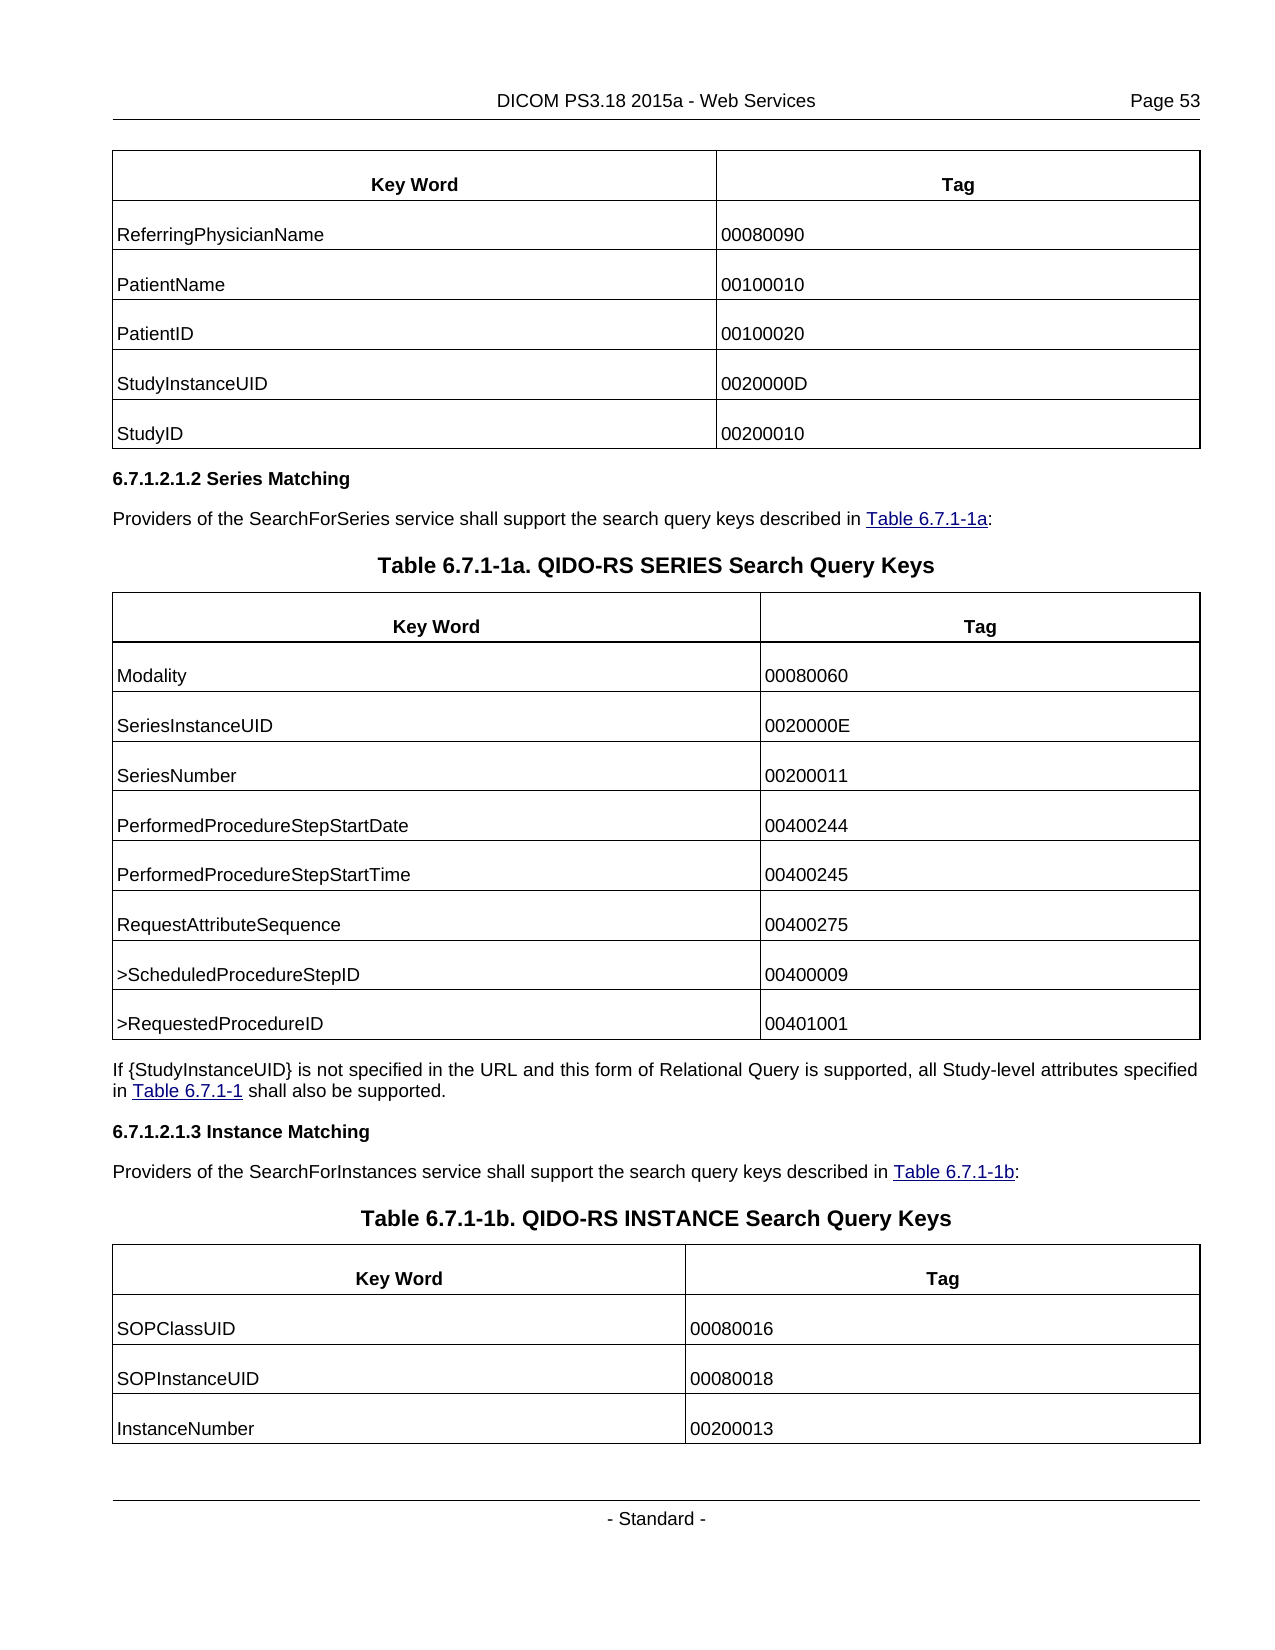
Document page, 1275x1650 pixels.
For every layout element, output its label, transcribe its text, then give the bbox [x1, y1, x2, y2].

table_cell ReferringPhysicianName [113, 201, 716, 249]
table_cell >RequestedProcedureID [113, 990, 760, 1039]
table_cell SOPInstanceUID [113, 1345, 685, 1393]
table_cell 00100010 [717, 250, 1199, 299]
table_cell 00080018 [686, 1345, 1199, 1393]
table_cell 00401001 [761, 990, 1199, 1039]
text Providers of the SearchForInstances service shall support the search query keys described in Table 6.7.1-1b: [112, 1161, 1200, 1182]
text 6.7.1.2.1.3 Instance Matching [112, 1121, 1200, 1142]
text If {StudyInstanceUID} is not specified in the URL and this form of Relational Query is supported, all Study-level attributes specified in Table 6.7.1-1 shall also be supported. [112, 1059, 1200, 1102]
table_cell 00080090 [717, 201, 1199, 249]
table_cell StudyInstanceUID [113, 350, 716, 398]
text Table 6.7.1-1a. QIDO-RS SERIES Search Query Keys [112, 552, 1200, 578]
table_cell 00400009 [761, 941, 1199, 989]
table_cell SOPClassUID [113, 1295, 685, 1344]
table_cell 0020000E [761, 692, 1199, 741]
table_header Tag [686, 1245, 1199, 1294]
text 6.7.1.2.1.2 Series Matching [112, 468, 1200, 489]
table_cell 00200010 [717, 400, 1199, 448]
table_header Tag [761, 593, 1199, 641]
table_cell 00400275 [761, 891, 1199, 939]
table_cell 00080060 [761, 643, 1199, 691]
table_cell PatientID [113, 300, 716, 349]
table_header Key Word [113, 1245, 685, 1294]
table_cell InstanceNumber [113, 1394, 685, 1443]
table_header Key Word [113, 593, 760, 641]
table_cell PerformedProcedureStepStartTime [113, 841, 760, 890]
table_cell PerformedProcedureStepStartDate [113, 791, 760, 840]
table_header Key Word [113, 151, 716, 200]
table_cell 00400245 [761, 841, 1199, 890]
table_cell 0020000D [717, 350, 1199, 398]
table_cell RequestAttributeSequence [113, 891, 760, 939]
table_cell Modality [113, 643, 760, 691]
table_cell 00400244 [761, 791, 1199, 840]
table_cell SeriesInstanceUID [113, 692, 760, 741]
text Providers of the SearchForSeries service shall support the search query keys described in Table 6.7.1-1a: [112, 508, 1200, 530]
table_cell 00100020 [717, 300, 1199, 349]
table_cell PatientName [113, 250, 716, 299]
table_header Tag [717, 151, 1199, 200]
text Table 6.7.1-1b. QIDO-RS INSTANCE Search Query Keys [112, 1205, 1200, 1231]
table_cell 00080016 [686, 1295, 1199, 1344]
table_cell StudyID [113, 400, 716, 448]
table_cell 00200013 [686, 1394, 1199, 1443]
table_cell SeriesNumber [113, 742, 760, 790]
table_cell 00200011 [761, 742, 1199, 790]
table_cell >ScheduledProcedureStepID [113, 941, 760, 989]
